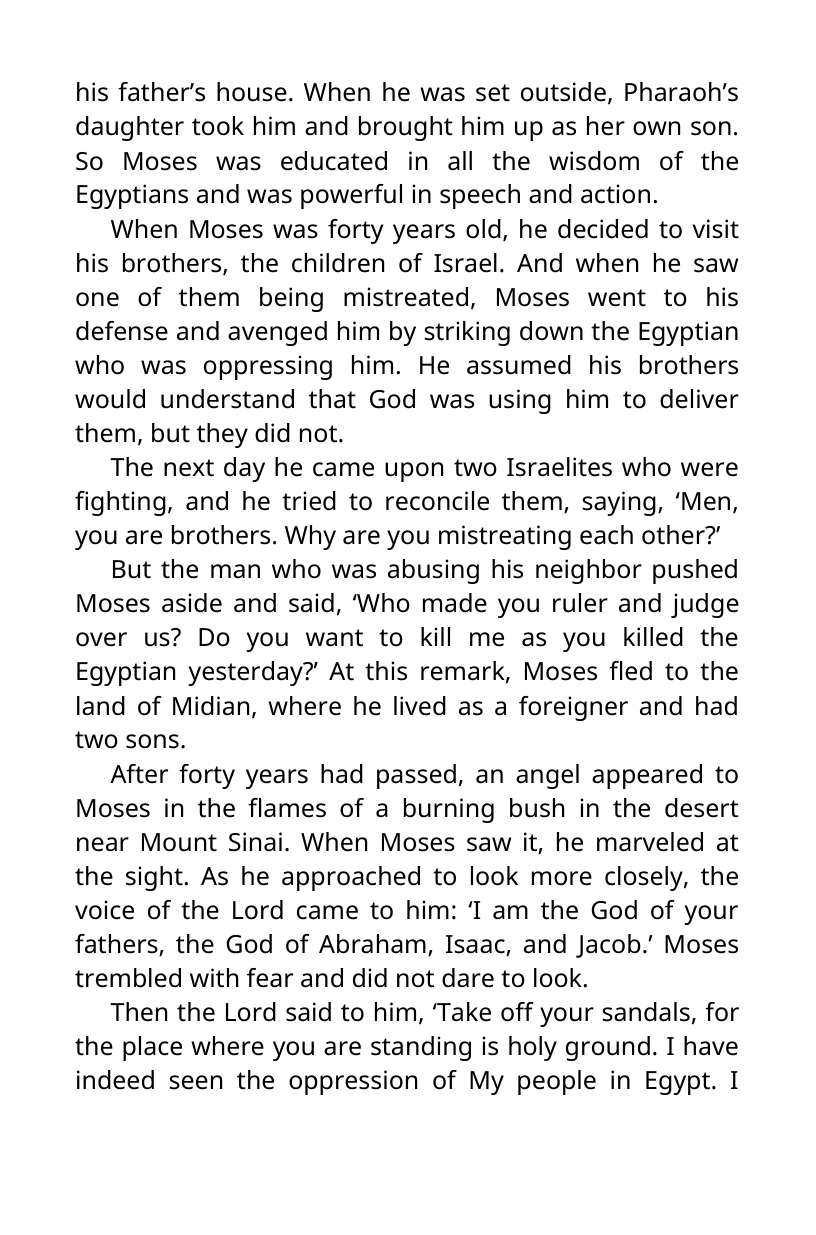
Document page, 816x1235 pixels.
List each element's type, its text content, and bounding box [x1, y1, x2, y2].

text The next day he came upon two Israelites who were fighting, and he tried to reconcile them, saying, ‘Men, you are brothers. Why are you mistreating each other?’ [75, 450, 740, 552]
text But the man who was abusing his neighbor pushed Moses aside and said, ‘Who made you ruler and judge over us? Do you want to kill me as you killed the Egyptian yesterday?’ At this remark, Moses fled to the land of Midian, where he lived as a foreigner and had two sons. [75, 552, 740, 756]
text When Moses was forty years old, he decided to visit his brothers, the children of Israel. And when he saw one of them being mistreated, Moses went to his defense and avenged him by striking down the Egyptian who was oppressing him. He assumed his brothers would understand that God was using him to deliver them, but they did not. [75, 211, 740, 450]
text his father’s house. When he was set outside, Pharaoh’s daughter took him and brought him up as her own son. So Moses was educated in all the wisdom of the Egyptians and was powerful in speech and action. [75, 75, 740, 211]
text Then the Lord said to him, ‘Take off your sandals, for the place where you are standing is holy ground. I have indeed seen the oppression of My people in Egypt. I [75, 995, 740, 1097]
text After forty years had passed, an angel appeared to Moses in the flames of a burning bush in the desert near Mount Sinai. When Moses saw it, he marveled at the sight. As he approached to look more closely, the voice of the Lord came to him: ‘I am the God of your fathers, the God of Abraham, Isaac, and Jacob.’ Moses trembled with fear and did not dare to look. [75, 756, 740, 995]
